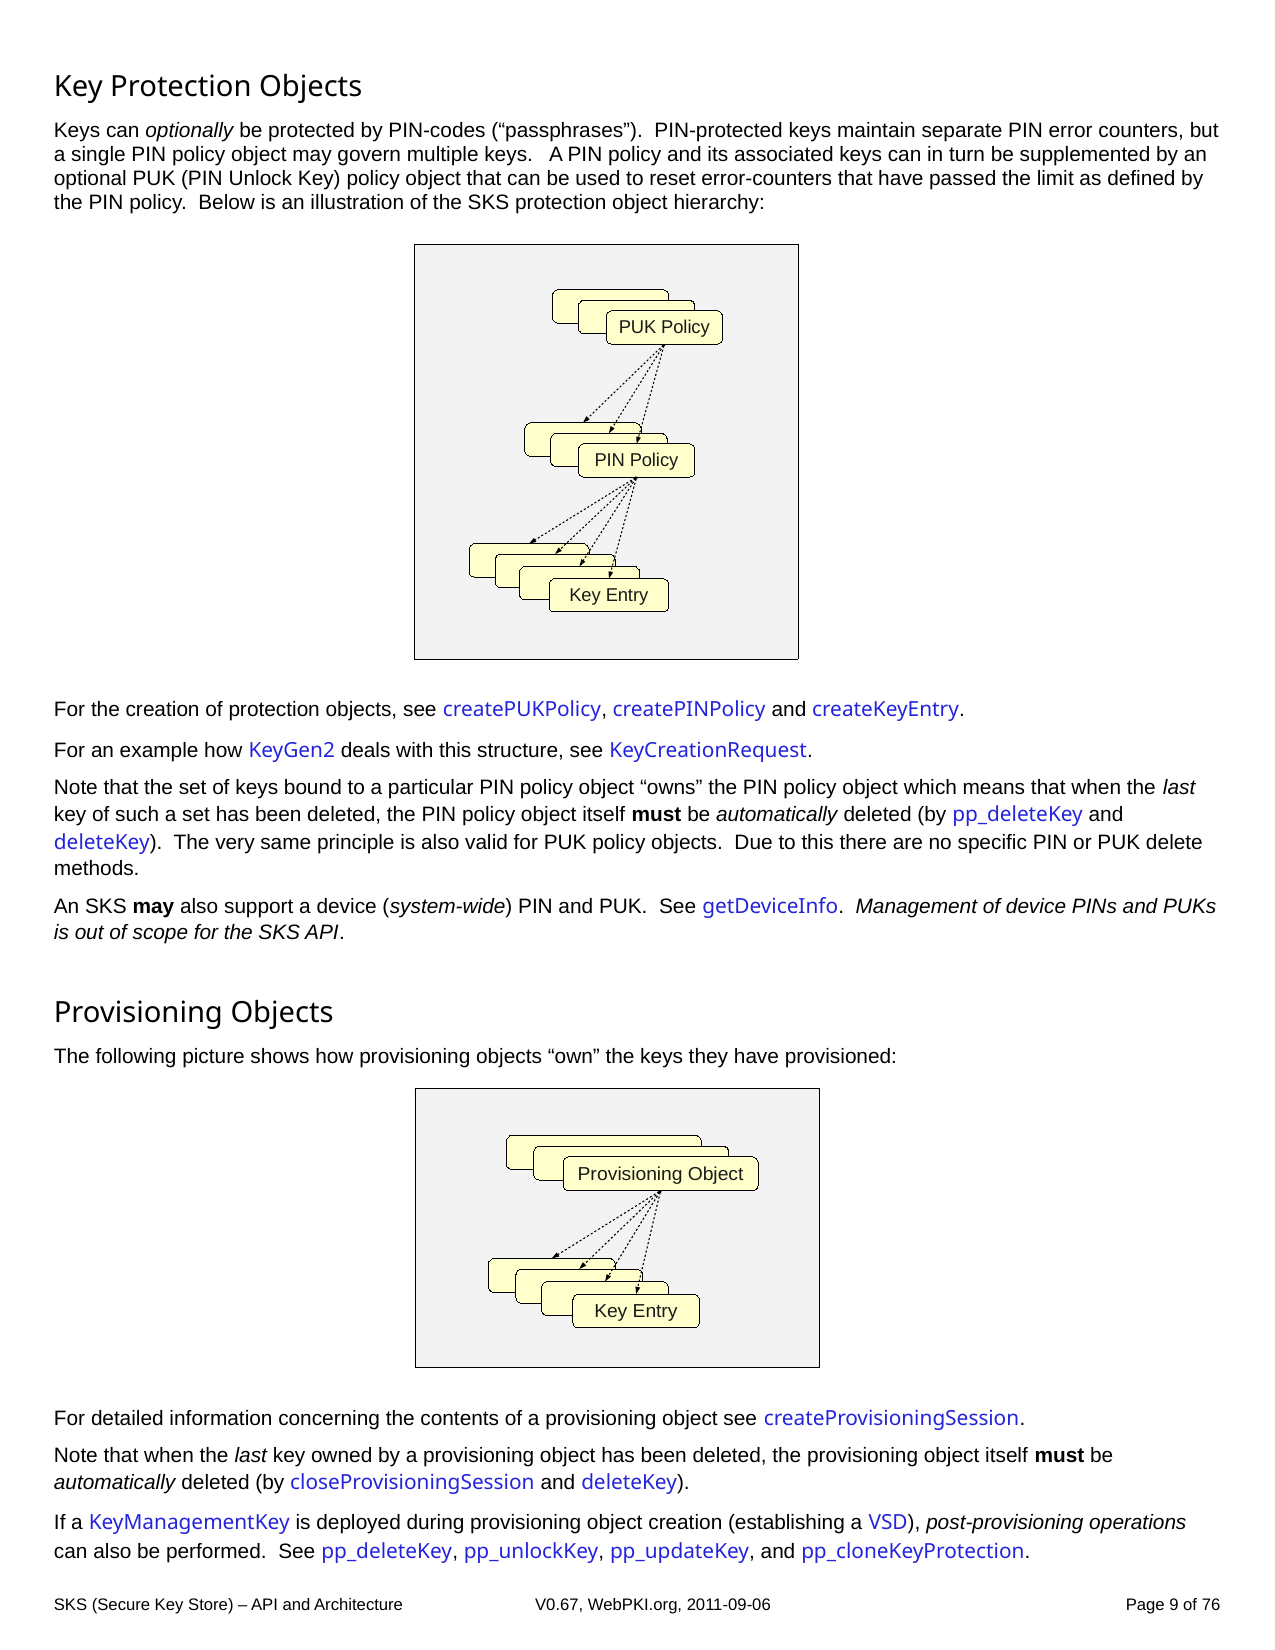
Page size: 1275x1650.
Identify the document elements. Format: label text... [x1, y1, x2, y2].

text The following picture shows how provisioning objects “own” the keys they have provisioned: [54, 1043, 1221, 1067]
text An SKS may also support a device (system-wide) PIN and PUK. See getDeviceInfo. Management of device PINs and PUKs is out of scope for the SKS API. [54, 892, 1221, 944]
text For an example how KeyGen2 deals with this structure, see KeyCreationRequest. [54, 735, 1221, 763]
text For the creation of protection objects, see createPUKPolicy, createPINPolicy and createKeyEntry. [54, 694, 1221, 723]
text If a KeyManagementKey is deployed during provisioning object creation (establishing a VSD), post-provisioning operations can also be performed. See pp_deleteKey, pp_unlockKey, pp_updateKey, and pp_cloneKeyProtection. [54, 1507, 1221, 1564]
subtitle Key Protection Objects [54, 66, 1221, 105]
subtitle Provisioning Objects [54, 991, 1221, 1031]
text For detailed information concerning the contents of a provisioning object see createProvisioningSession. [54, 1403, 1221, 1431]
text Keys can optionally be protected by PIN-codes (“passphrases”). PIN-protected keys maintain separate PIN error counters, but a single PIN policy object may govern multiple keys. A PIN policy and its associated keys can in turn be supplemented by an optional PUK (PIN Unlock Key) policy object that can be used to reset error-counters that have passed the limit as defined by the PIN policy. Below is an illustration of the SKS protection object hierarchy: [54, 118, 1221, 214]
text Note that when the last key owned by a provisioning object has been deleted, the provisioning object itself must be automatically deleted (by closeProvisioningSession and deleteKey). [54, 1443, 1221, 1496]
text Note that the set of keys bound to a particular PIN policy object “owns” the PIN policy object which means that when the last key of such a set has been deleted, the PIN policy object itself must be automatically deleted (by pp_deleteKey and deleteKey). The very same principle is also valid for PUK policy objects. Due to this there are no specific PIN or PUK delete methods. [54, 775, 1221, 880]
